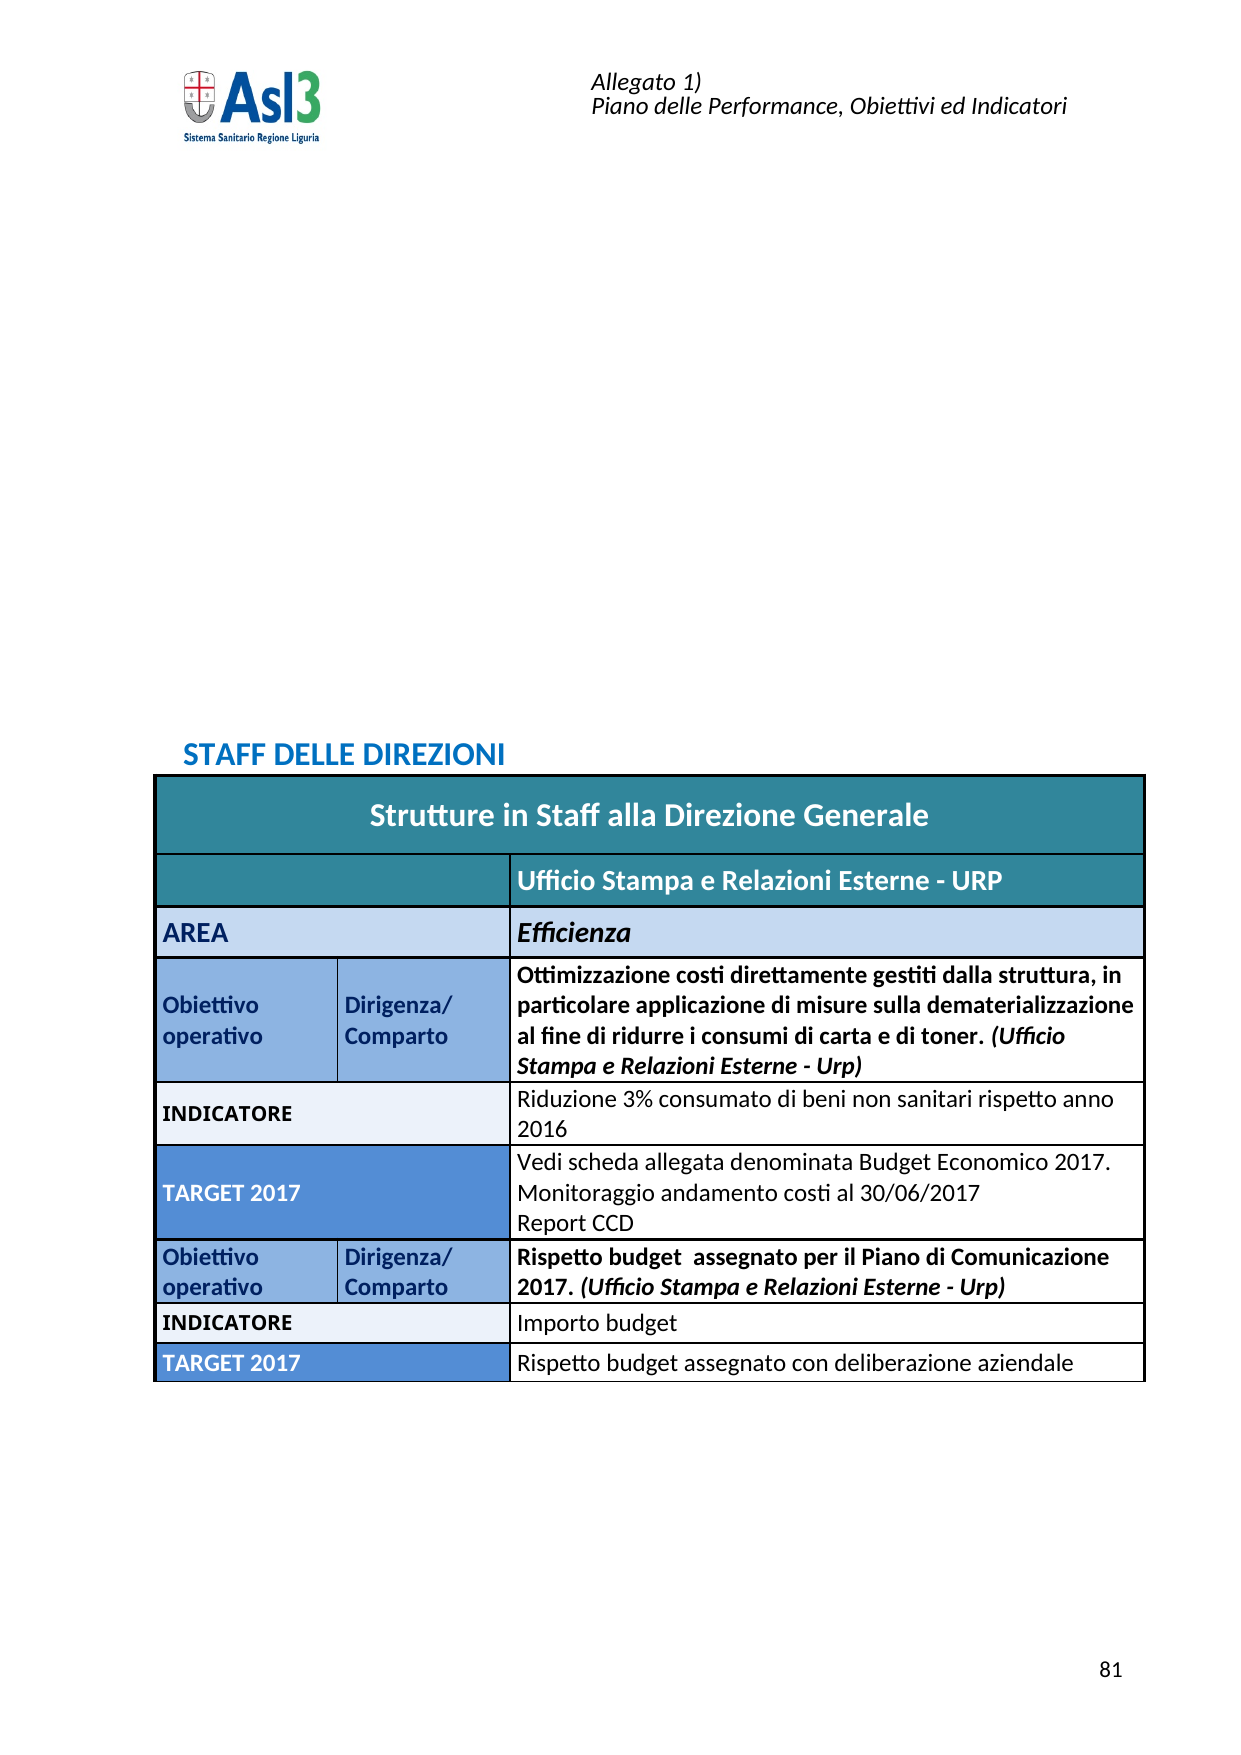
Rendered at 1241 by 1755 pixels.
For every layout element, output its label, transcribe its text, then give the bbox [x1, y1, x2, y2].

table_cell Rispetto budget assegnato per il Piano di Comunicazione 2017. (Ufficio Stampa e Relazioni Esterne - Urp) [511, 1241, 1143, 1302]
table_cell [157, 855, 337, 905]
table_cell Efficienza [511, 908, 1143, 956]
table_cell [337, 1146, 509, 1238]
table_cell INDICATORE [157, 1083, 509, 1144]
table_header Strutture in Staff alla Direzione Generale [157, 777, 1143, 853]
table_cell Importo budget [511, 1304, 1143, 1342]
table_cell Dirigenza/ Comparto [338, 1241, 509, 1302]
table_cell Ottimizzazione costi direttamente gestiti dalla struttura, in particolare applicazione di misure sulla dematerializzazione al fine di ridurre i consumi di carta e di toner. (Ufficio Stampa e Relazioni Esterne - Urp) [511, 959, 1143, 1081]
table_cell Obiettivo operativo [157, 1241, 337, 1302]
table_cell AREA [157, 908, 509, 956]
table_cell TARGET 2017 [157, 1344, 337, 1381]
table_cell [337, 855, 509, 905]
table_cell TARGET 2017 [157, 1146, 337, 1238]
table_cell Rispetto budget assegnato con deliberazione aziendale [511, 1344, 1143, 1381]
table_cell Obiettivo operativo [157, 959, 337, 1081]
text STAFF DELLE DIREZIONI [183, 733, 1122, 773]
table_cell [337, 1344, 509, 1381]
table_cell Ufficio Stampa e Relazioni Esterne - URP [511, 855, 1143, 905]
table_cell Dirigenza/ Comparto [338, 959, 509, 1081]
table_cell Vedi scheda allegata denominata Budget Economico 2017. Monitoraggio andamento costi al 30/06/2017 Report CCD [511, 1146, 1143, 1238]
table_cell Riduzione 3% consumato di beni non sanitari rispetto anno 2016 [511, 1083, 1143, 1144]
table_cell INDICATORE [157, 1304, 509, 1342]
